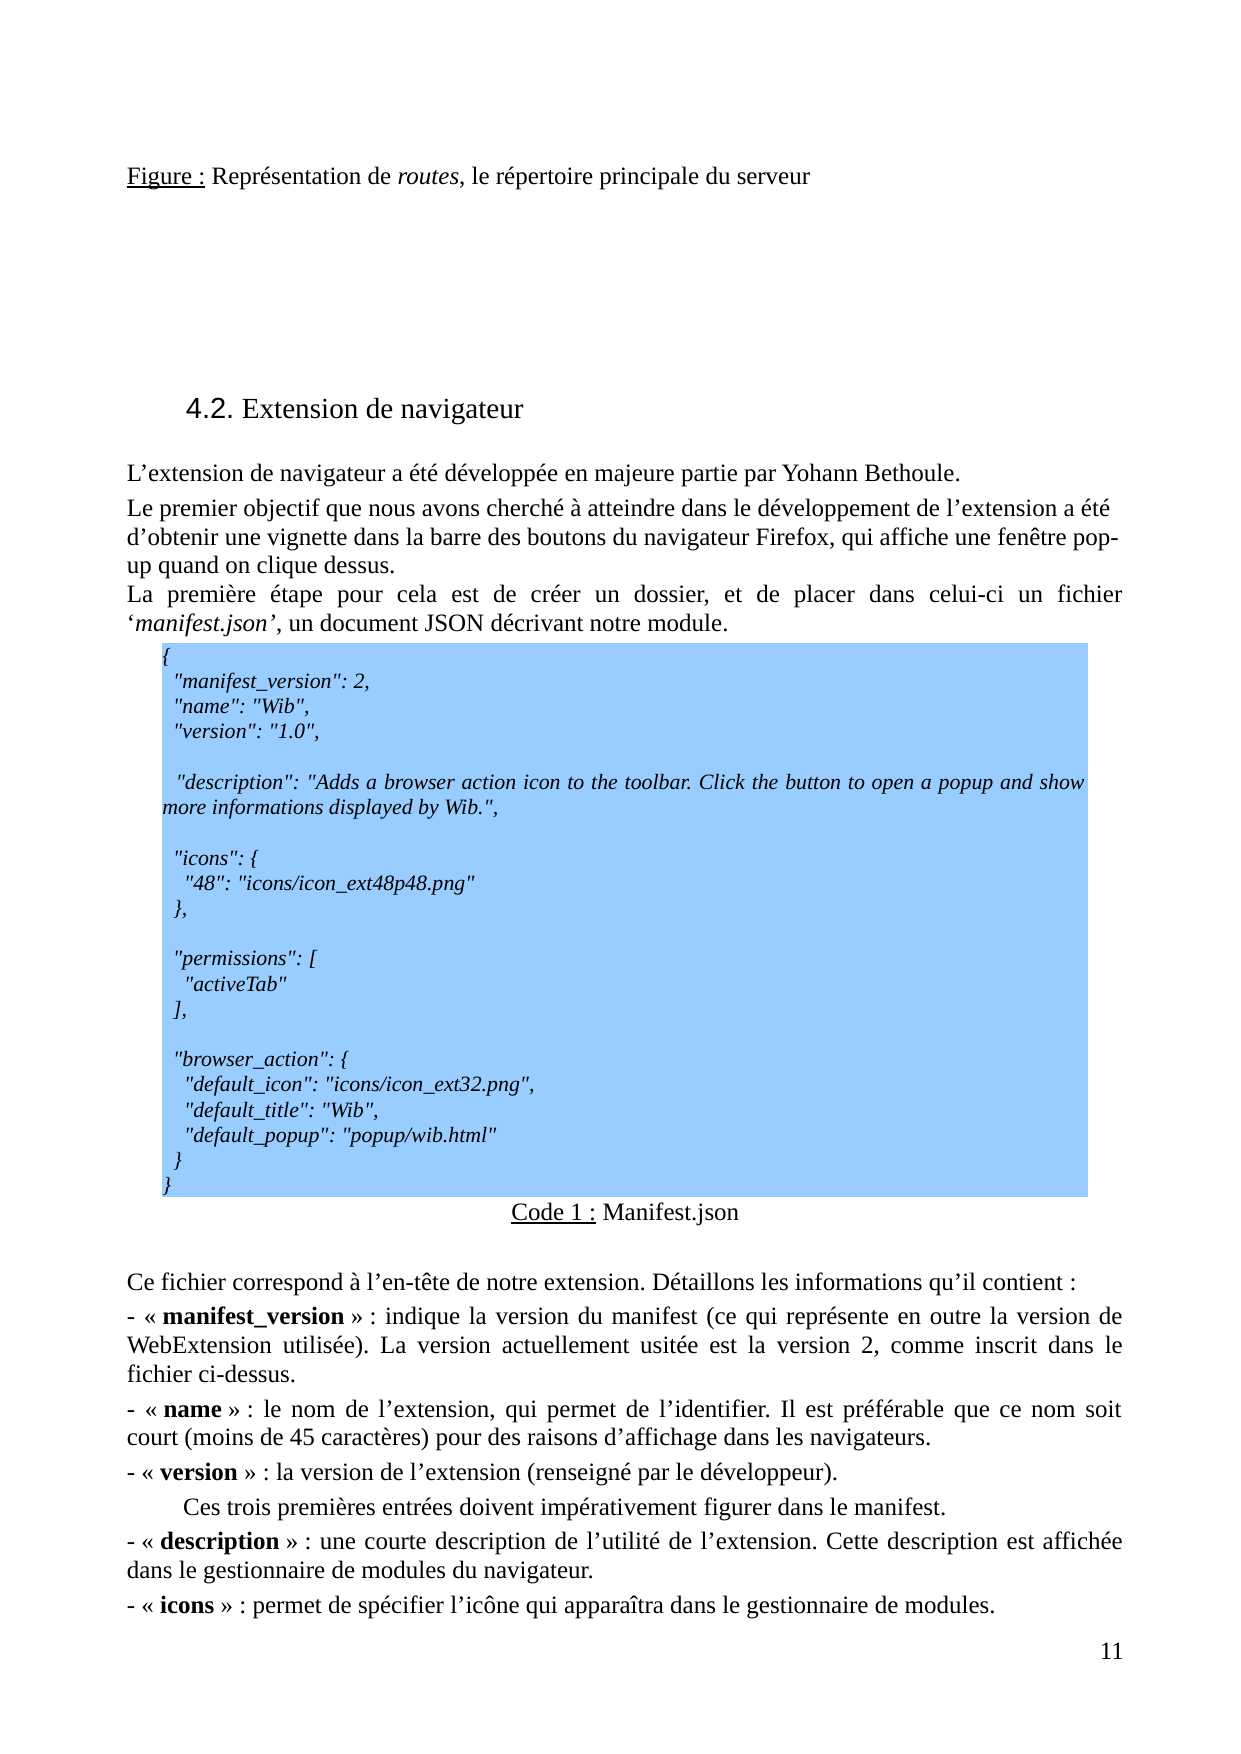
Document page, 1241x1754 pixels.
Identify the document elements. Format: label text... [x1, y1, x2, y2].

text "default_popup": "popup/wib.html" [162, 1122, 1088, 1147]
text "browser_action": { [162, 1046, 1088, 1071]
text "default_title": "Wib", [162, 1097, 1088, 1122]
text Figure : Représentation de routes, le répertoire principale du serveur [127, 161, 1123, 190]
text - « icons » : permet de spécifier l’icône qui apparaîtra dans le gestionnaire de modules. [127, 1590, 1123, 1619]
text - « version » : la version de l’extension (renseigné par le développeur). [127, 1457, 1123, 1486]
text "manifest_version": 2, [162, 668, 1088, 693]
text "48": "icons/icon_ext48p48.png" [162, 870, 1088, 895]
text "icons": { [162, 844, 1088, 870]
text }, [162, 895, 1088, 920]
text "description": "Adds a browser action icon to the toolbar. Click the button to open a popup and show more informations displayed by Wib.", [162, 769, 1088, 819]
text Ces trois premières entrées doivent impérativement figurer dans le manifest. [127, 1492, 1123, 1521]
text "default_icon": "icons/icon_ext32.png", [162, 1071, 1088, 1097]
text - « manifest_version » : indique la version du manifest (ce qui représente en outre la version de WebExtension utilisée). La version actuellement usitée est la version 2, comme inscrit dans le fichier ci-dessus. [127, 1301, 1123, 1388]
text Ce fichier correspond à l’en-tête de notre extension. Détaillons les informations qu’il contient : [127, 1267, 1123, 1296]
text "activeTab" [162, 971, 1088, 996]
text L’extension de navigateur a été développée en majeure partie par Yohann Bethoule. [127, 458, 1123, 487]
text "name": "Wib", [162, 693, 1088, 718]
text ], [162, 996, 1088, 1021]
text } [162, 1147, 1088, 1172]
text "permissions": [ [162, 945, 1088, 971]
text "version": "1.0", [162, 718, 1088, 744]
text Le premier objectif que nous avons cherché à atteindre dans le développement de l’extension a été d’obtenir une vignette dans la barre des boutons du navigateur Firefox, qui affiche une fenêtre pop-up quand on clique dessus. [127, 493, 1123, 579]
text } [162, 1172, 1088, 1197]
text Code 1 : Manifest.json [127, 1197, 1123, 1226]
text La première étape pour cela est de créer un dossier, et de placer dans celui-ci un fichier ‘manifest.json’, un document JSON décrivant notre module. [127, 579, 1123, 637]
subtitle 4.2. Extension de navigateur [186, 391, 1123, 425]
text - « description » : une courte description de l’utilité de l’extension. Cette description est affichée dans le gestionnaire de modules du navigateur. [127, 1526, 1123, 1584]
text - « name » : le nom de l’extension, qui permet de l’identifier. Il est préférable que ce nom soit court (moins de 45 caractères) pour des raisons d’affichage dans les navigateurs. [127, 1394, 1123, 1451]
text { [162, 643, 1088, 668]
